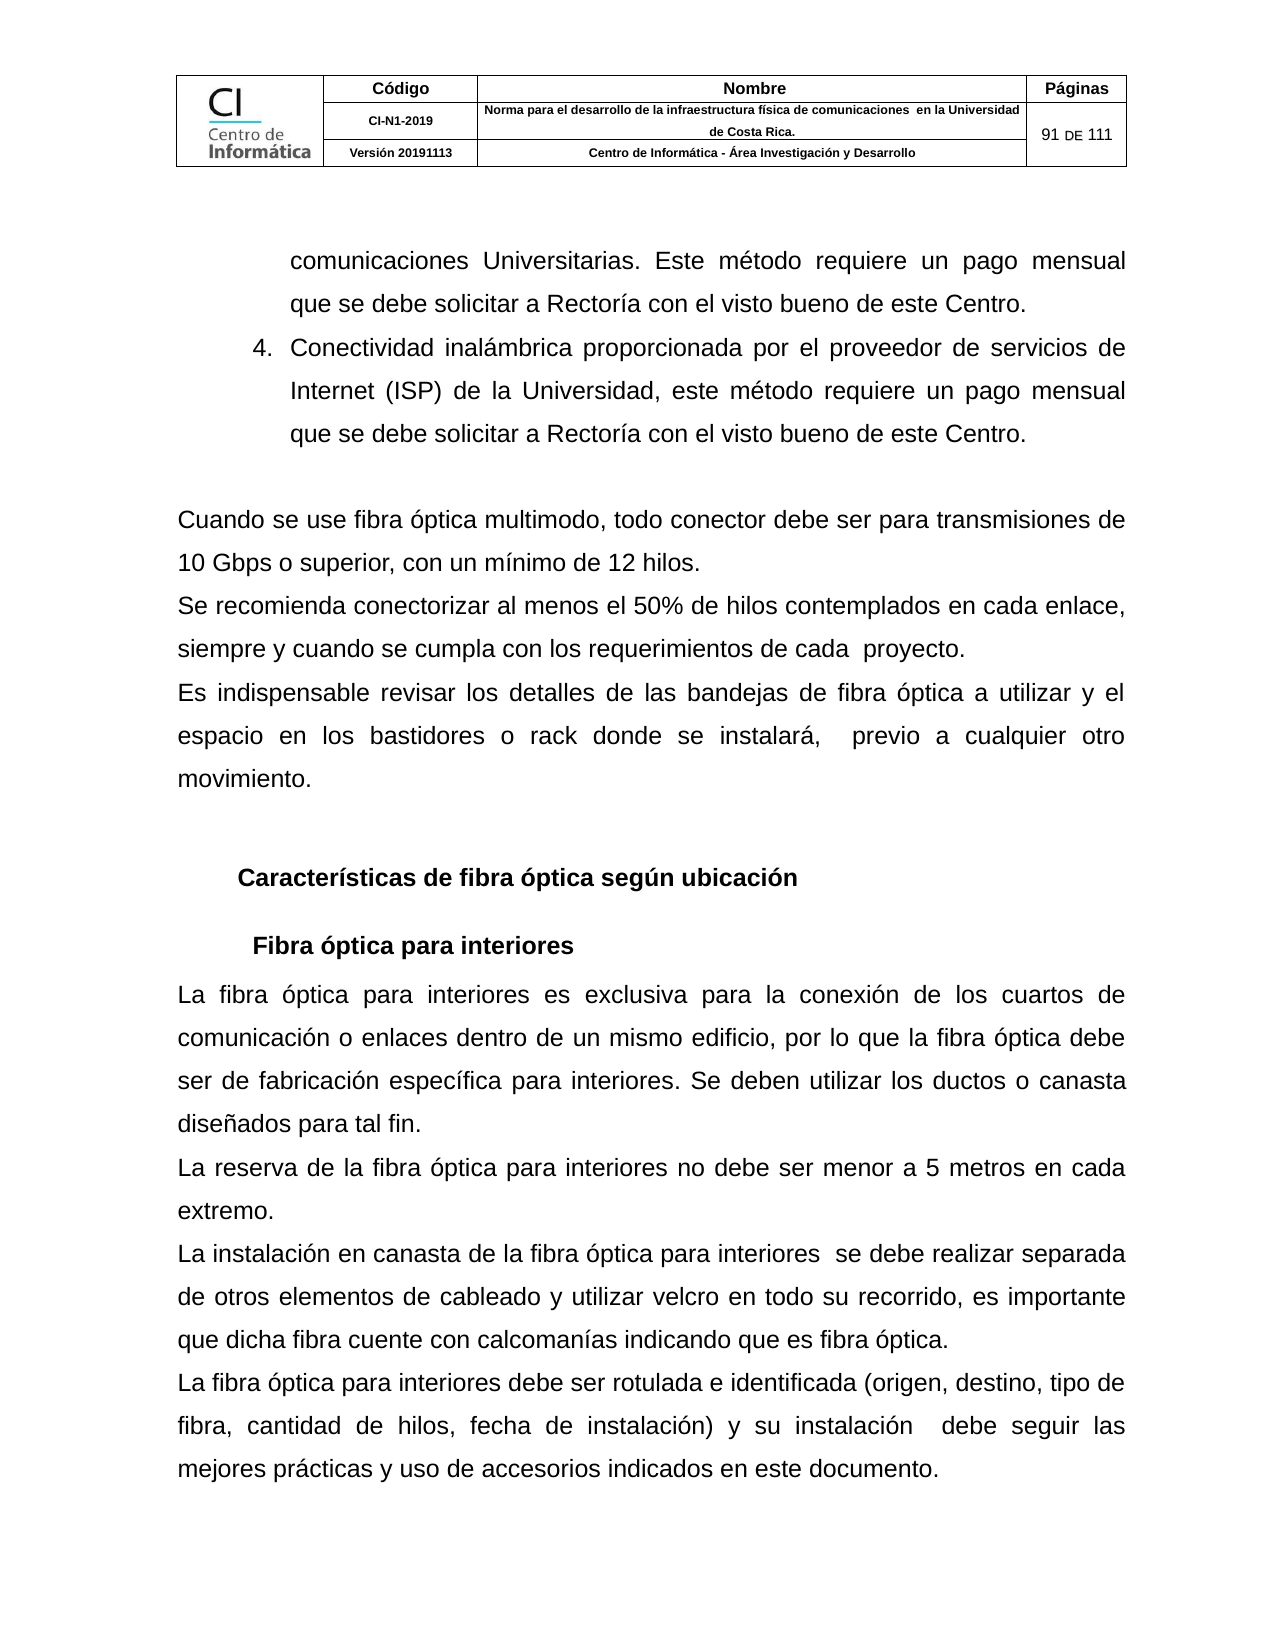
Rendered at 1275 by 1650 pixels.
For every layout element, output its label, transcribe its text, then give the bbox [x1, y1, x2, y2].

text La instalación en canasta de la fibra óptica para interiores se debe realizar separada de otros elementos de cableado y utilizar velcro en todo su recorrido, es importante que dicha fibra cuente con calcomanías indicando que es fibra óptica. [177, 1239, 1127, 1354]
text Se recomienda conectorizar al menos el 50% de hilos contemplados en cada enlace, siempre y cuando se cumpla con los requerimientos de cada proyecto. [177, 591, 1127, 663]
picture [206, 81, 312, 160]
text La fibra óptica para interiores debe ser rotulada e identificada (origen, destino, tipo de fibra, cantidad de hilos, fecha de instalación) y su instalación debe seguir las mejores prácticas y uso de accesorios indicados en este documento. [177, 1368, 1127, 1483]
text Es indispensable revisar los detalles de las bandejas de fibra óptica a utilizar y el espacio en los bastidores o rack donde se instalará, previo a cualquier otro movimiento. [177, 678, 1127, 793]
text La fibra óptica para interiores es exclusiva para la conexión de los cuartos de comunicación o enlaces dentro de un mismo edificio, por lo que la fibra óptica debe ser de fabricación específica para interiores. Se deben utilizar los ductos o canasta diseñados para tal fin. [177, 980, 1127, 1138]
subtitle Fibra óptica para interiores [207, 931, 1127, 959]
text Cuando se use fibra óptica multimodo, todo conector debe ser para transmisiones de 10 Gbps o superior, con un mínimo de 12 hilos. [177, 505, 1127, 577]
list Conectividad inalámbrica proporcionada por el proveedor de servicios de Internet (ISP) de la Universidad, este método requiere un pago mensual que se debe solicitar a Rectoría con el visto bueno de este Centro. [252, 333, 1127, 448]
list comunicaciones Universitarias. Este método requiere un pago mensual que se debe solicitar a Rectoría con el visto bueno de este Centro. [252, 246, 1127, 318]
subtitle Características de fibra óptica según ubicación [177, 863, 1127, 891]
text La reserva de la fibra óptica para interiores no debe ser menor a 5 metros en cada extremo. [177, 1153, 1127, 1224]
